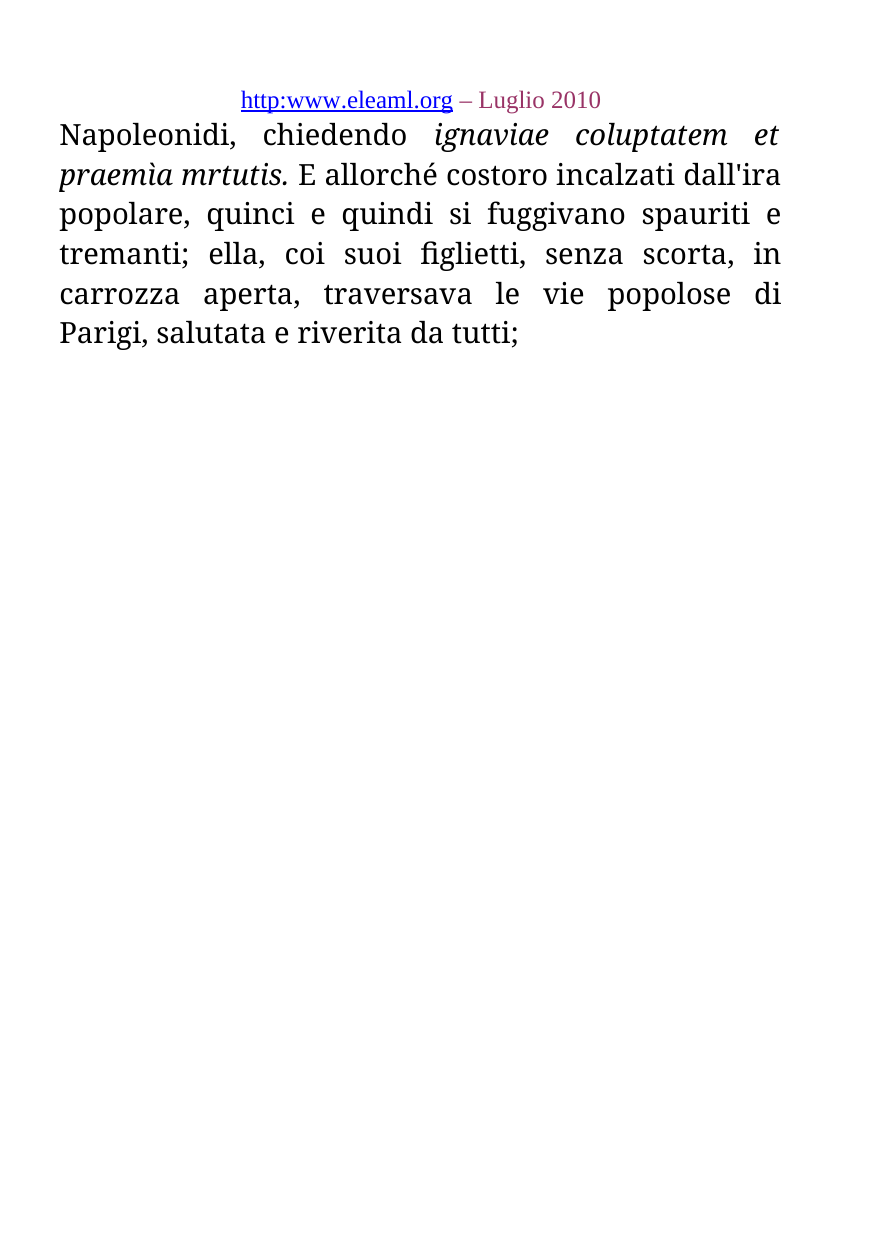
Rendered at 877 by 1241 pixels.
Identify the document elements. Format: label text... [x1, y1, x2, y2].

text Napoleonidi, chiedendo ignaviae coluptatem et praemìa mrtutis. E allorché costoro incalzati dall'ira popolare, quinci e quindi si fuggivano spauriti e tremanti; ella, coi suoi figlietti, senza scorta, in carrozza aperta, traversava le vie popolose di Parigi, salutata e riverita da tutti; [59, 114, 782, 352]
